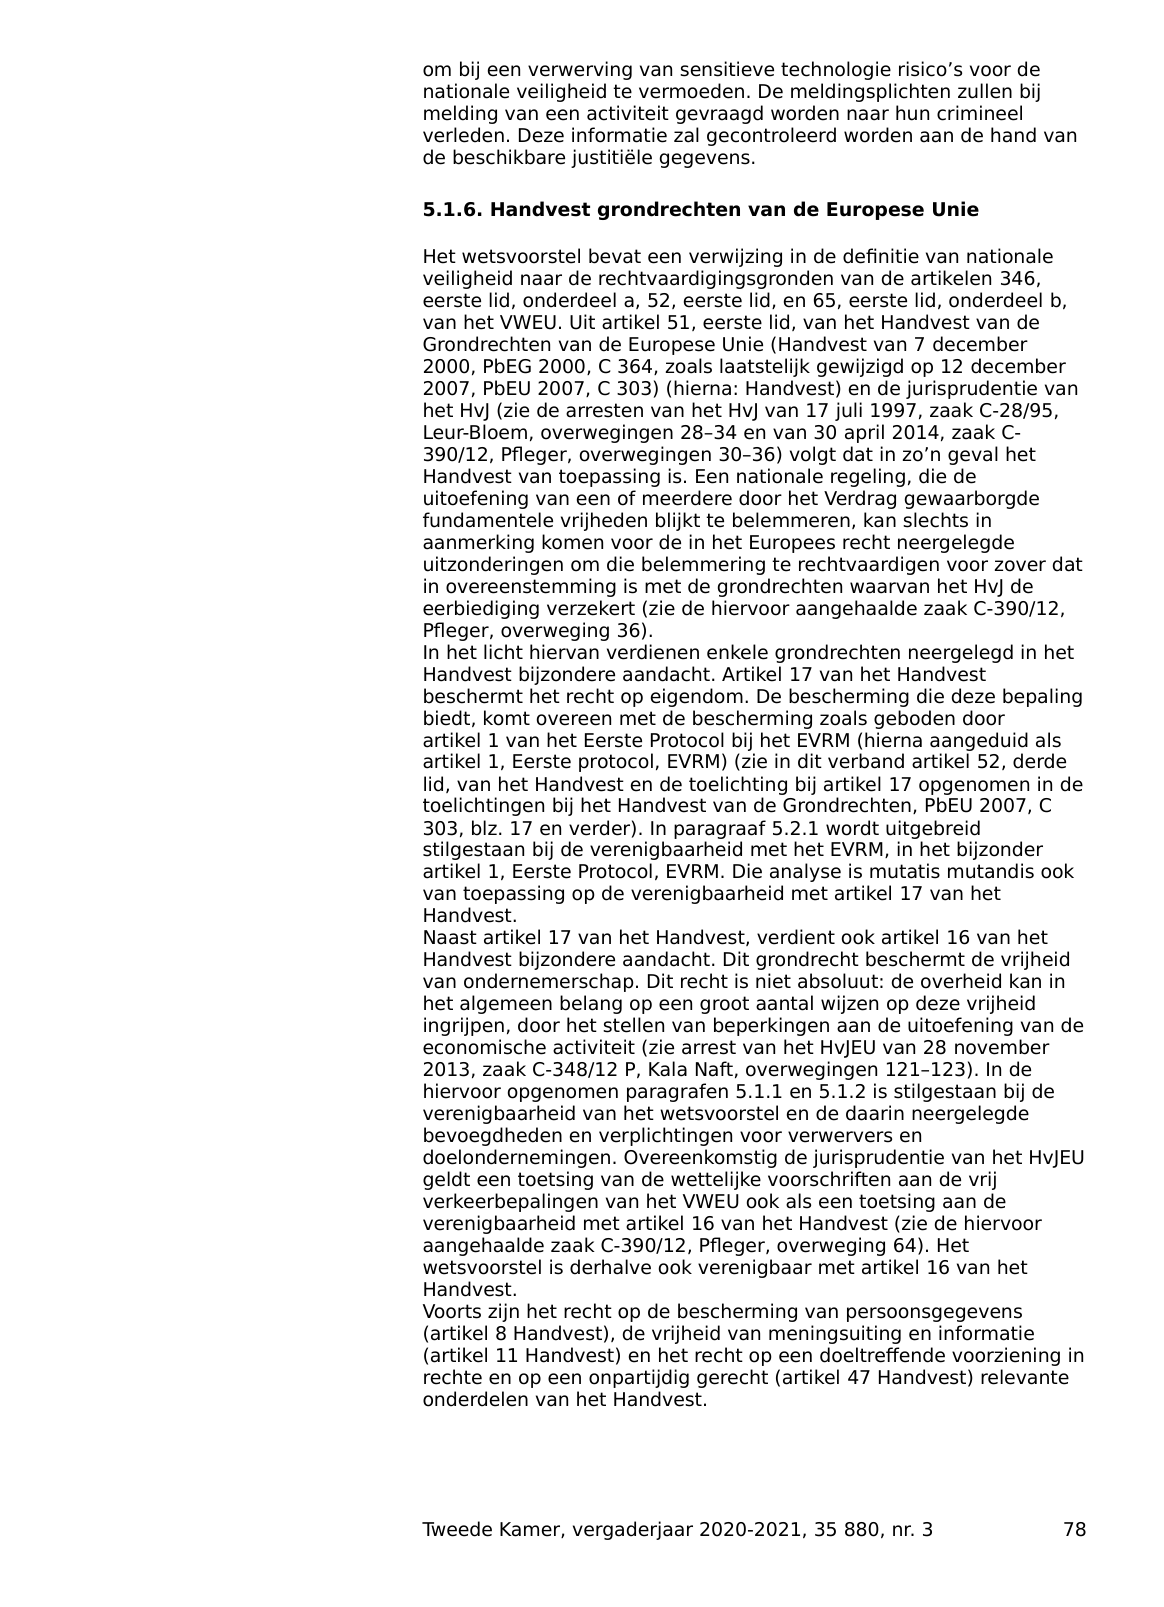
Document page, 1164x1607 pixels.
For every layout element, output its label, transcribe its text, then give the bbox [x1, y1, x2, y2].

subtitle 5.1.6. Handvest grondrechten van de Europese Unie [422, 199, 1087, 221]
text Voorts zijn het recht op de bescherming van persoonsgegevens (artikel 8 Handvest), de vrijheid van meningsuiting en informatie (artikel 11 Handvest) en het recht op een doeltreffende voorziening in rechte en op een onpartijdig gerecht (artikel 47 Handvest) relevante onderdelen van het Handvest. [422, 1301, 1087, 1411]
text In het licht hiervan verdienen enkele grondrechten neergelegd in het Handvest bijzondere aandacht. Artikel 17 van het Handvest beschermt het recht op eigendom. De bescherming die deze bepaling biedt, komt overeen met de bescherming zoals geboden door artikel 1 van het Eerste Protocol bij het EVRM (hierna aangeduid als artikel 1, Eerste protocol, EVRM) (zie in dit verband artikel 52, derde lid, van het Handvest en de toelichting bij artikel 17 opgenomen in de toelichtingen bij het Handvest van de Grondrechten, PbEU 2007, C 303, blz. 17 en verder). In paragraaf 5.2.1 wordt uitgebreid stilgestaan bij de verenigbaarheid met het EVRM, in het bijzonder artikel 1, Eerste Protocol, EVRM. Die analyse is mutatis mutandis ook van toepassing op de verenigbaarheid met artikel 17 van het Handvest. [422, 642, 1087, 927]
text Het wetsvoorstel bevat een verwijzing in de definitie van nationale veiligheid naar de rechtvaardigingsgronden van de artikelen 346, eerste lid, onderdeel a, 52, eerste lid, en 65, eerste lid, onderdeel b, van het VWEU. Uit artikel 51, eerste lid, van het Handvest van de Grondrechten van de Europese Unie (Handvest van 7 december 2000, PbEG 2000, C 364, zoals laatstelijk gewijzigd op 12 december 2007, PbEU 2007, C 303) (hierna: Handvest) en de jurisprudentie van het HvJ (zie de arresten van het HvJ van 17 juli 1997, zaak C-28/95, Leur-Bloem, overwegingen 28–34 en van 30 april 2014, zaak C-390/12, Pfleger, overwegingen 30–36) volgt dat in zo’n geval het Handvest van toepassing is. Een nationale regeling, die de uitoefening van een of meerdere door het Verdrag gewaarborgde fundamentele vrijheden blijkt te belemmeren, kan slechts in aanmerking komen voor de in het Europees recht neergelegde uitzonderingen om die belemmering te rechtvaardigen voor zover dat in overeenstemming is met de grondrechten waarvan het HvJ de eerbiediging verzekert (zie de hiervoor aangehaalde zaak C-390/12, Pfleger, overweging 36). [422, 246, 1087, 642]
text om bij een verwerving van sensitieve technologie risico’s voor de nationale veiligheid te vermoeden. De meldingsplichten zullen bij melding van een activiteit gevraagd worden naar hun crimineel verleden. Deze informatie zal gecontroleerd worden aan de hand van de beschikbare justitiële gegevens. [422, 59, 1087, 169]
text Naast artikel 17 van het Handvest, verdient ook artikel 16 van het Handvest bijzondere aandacht. Dit grondrecht beschermt de vrijheid van ondernemerschap. Dit recht is niet absoluut: de overheid kan in het algemeen belang op een groot aantal wijzen op deze vrijheid ingrijpen, door het stellen van beperkingen aan de uitoefening van de economische activiteit (zie arrest van het HvJEU van 28 november 2013, zaak C-348/12 P, Kala Naft, overwegingen 121–123). In de hiervoor opgenomen paragrafen 5.1.1 en 5.1.2 is stilgestaan bij de verenigbaarheid van het wetsvoorstel en de daarin neergelegde bevoegdheden en verplichtingen voor verwervers en doelondernemingen. Overeenkomstig de jurisprudentie van het HvJEU geldt een toetsing van de wettelijke voorschriften aan de vrij verkeerbepalingen van het VWEU ook als een toetsing aan de verenigbaarheid met artikel 16 van het Handvest (zie de hiervoor aangehaalde zaak C-390/12, Pfleger, overweging 64). Het wetsvoorstel is derhalve ook verenigbaar met artikel 16 van het Handvest. [422, 927, 1087, 1301]
